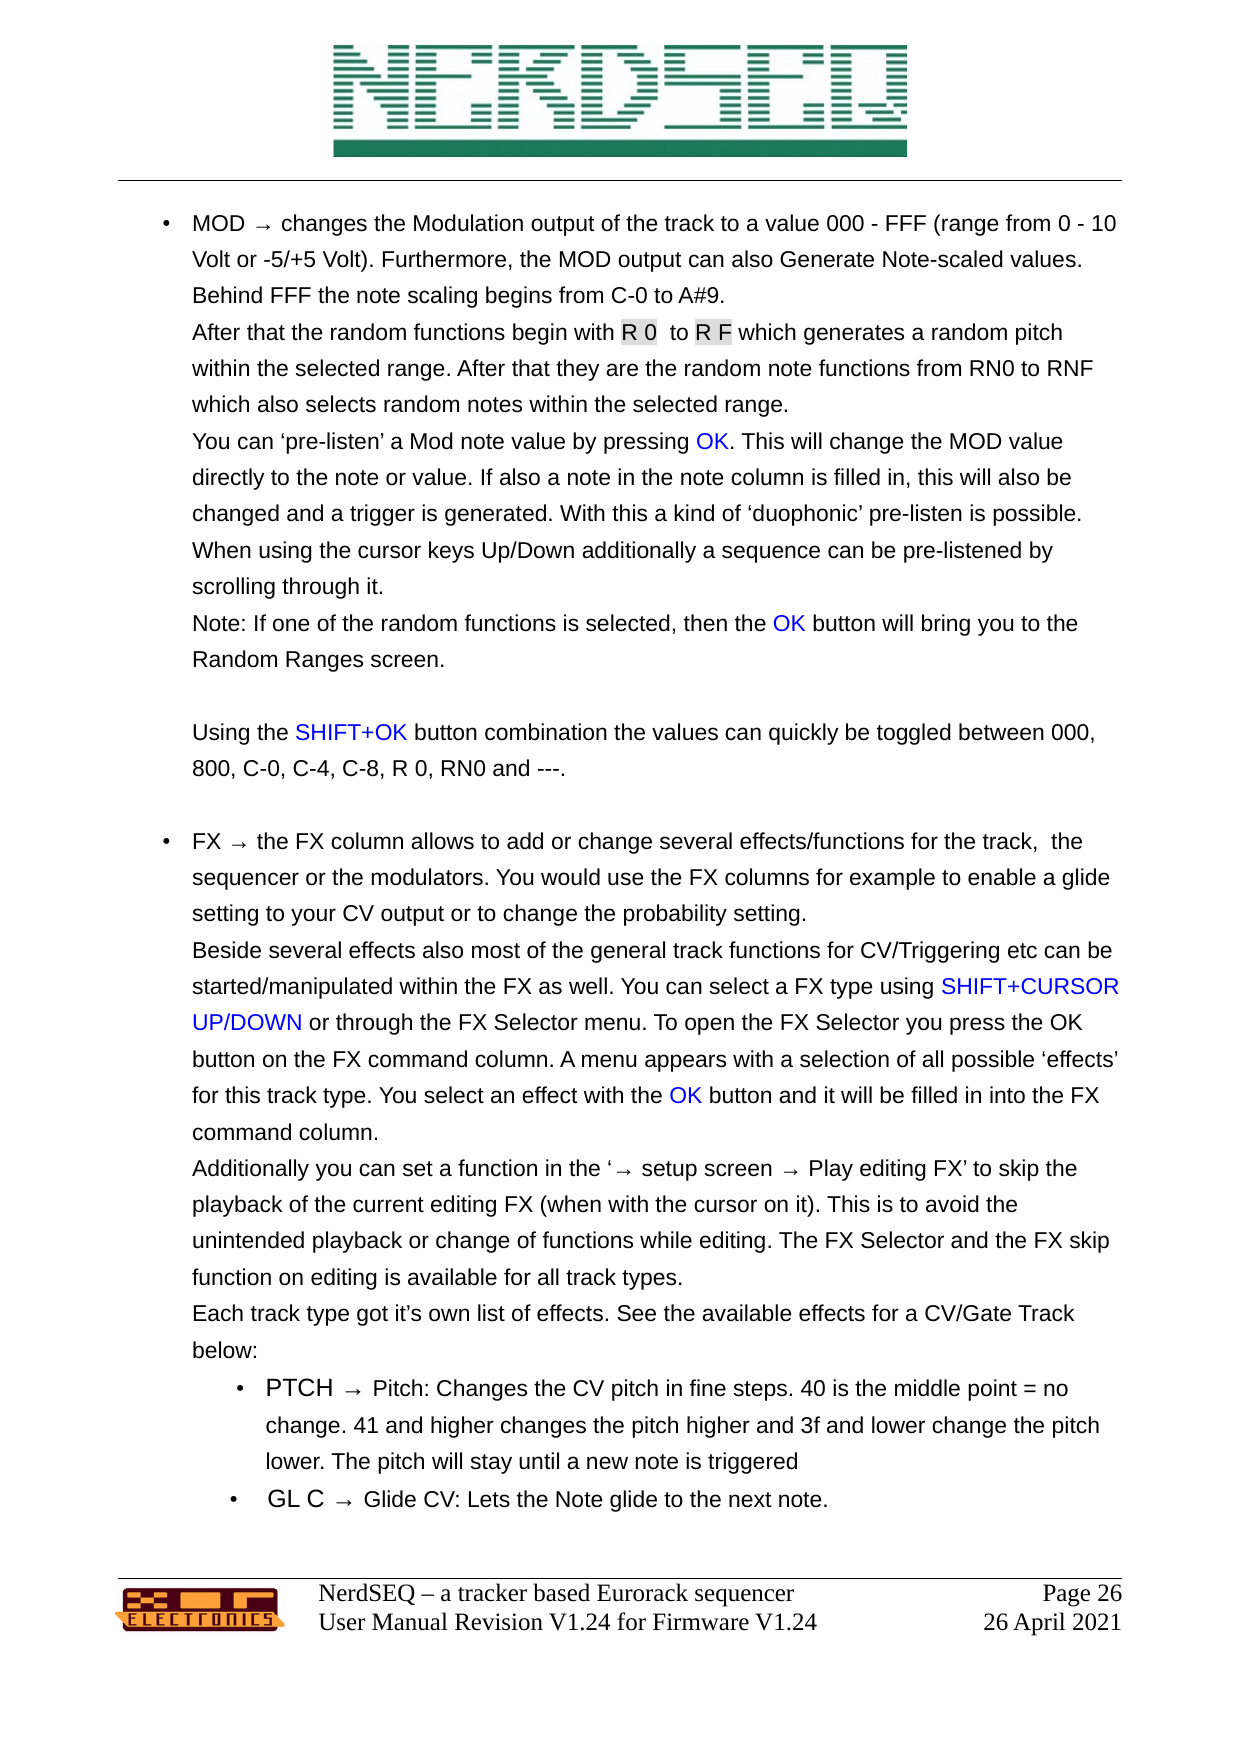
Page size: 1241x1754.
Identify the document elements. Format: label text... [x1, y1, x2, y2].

picture [333, 45, 908, 157]
list PTCH → Pitch: Changes the CV pitch in fine steps. 40 is the middle point = no change. 41 and higher changes the pitch higher and 3f and lower change the pitch lower. The pitch will stay until a new note is triggered [236, 1373, 1122, 1474]
list GL C → Glide CV: Lets the Note glide to the next note. [229, 1484, 1122, 1513]
picture [115, 1584, 285, 1634]
list Additionally you can set a function in the ‘→ setup screen → Play editing FX’ to skip the playback of the current editing FX (when with the cursor on it). This is to avoid the unintended playback or change of functions while editing. The FX Selector and the FX skip function on editing is available for all track types. Each track type got it’s own list of effects. See the available effects for a CV/Gate Track below: [162, 1155, 1122, 1363]
list Using the SHIFT+OK button combination the values can quickly be toggled between 000, 800, C-0, C-4, C-8, R 0, RN0 and ---. [162, 718, 1122, 781]
list Beside several effects also most of the general track functions for CV/Triggering etc can be started/manipulated within the FX as well. You can select a FX type using SHIFT+CURSOR UP/DOWN or through the FX Selector menu. To open the FX Selector you press the OK button on the FX command column. A menu appears with a selection of all possible ‘effects’ for this track type. You select an effect with the OK button and it will be filled in into the FX command column. [162, 937, 1122, 1145]
list MOD → changes the Modulation output of the track to a value 000 - FFF (range from 0 - 10 Volt or -5/+5 Volt). Furthermore, the MOD output can also Generate Note-scaled values. Behind FFF the note scaling begins from C-0 to A#9. After that the random functions begin with R 0 to R F which generates a random pitch within the selected range. After that they are the random note functions from RN0 to RNF which also selects random notes within the selected range. [162, 209, 1122, 418]
list You can ‘pre-listen’ a Mod note value by pressing OK. This will change the MOD value directly to the note or value. If also a note in the note column is filled in, this will also be changed and a trigger is generated. With this a kind of ‘duophonic’ pre-listen is possible. When using the cursor keys Up/Down additionally a sequence can be pre-listened by scrolling through it. Note: If one of the random functions is selected, then the OK button will bring you to the Random Ranges screen. [162, 428, 1122, 708]
list FX → the FX column allows to add or change several effects/functions for the track, the sequencer or the modulators. You would use the FX columns for example to enable a glide setting to your CV output or to change the probability setting. [162, 828, 1122, 927]
